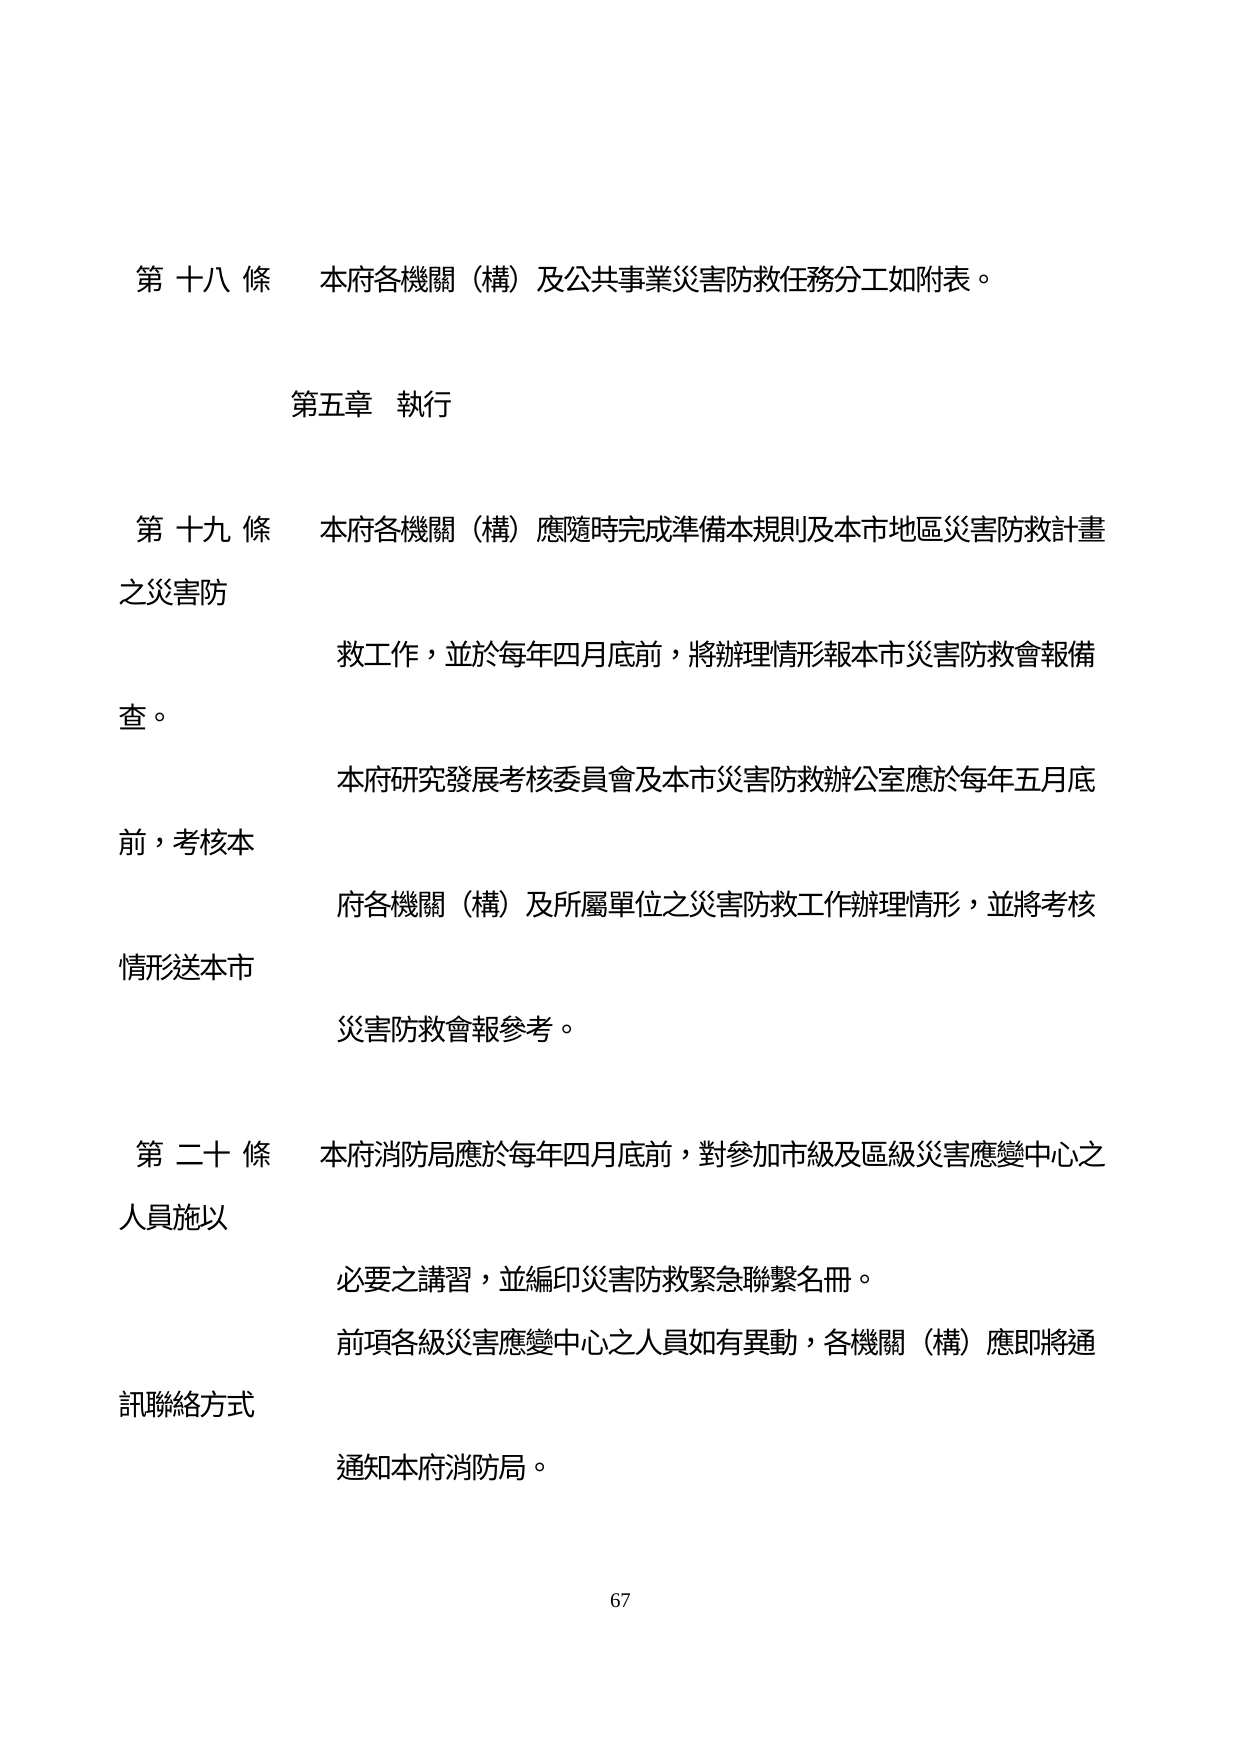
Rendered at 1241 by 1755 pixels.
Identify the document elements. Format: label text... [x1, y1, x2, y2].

text 第 十九 條 本府各機關（構）應隨時完成準備本規則及本市地區災害防救計畫之災害防 [118, 486, 1122, 611]
text 必要之講習，並編印災害防救緊急聯繫名冊。 [118, 1236, 1122, 1299]
text 前項各級災害應變中心之人員如有異動，各機關（構）應即將通訊聯絡方式 [118, 1299, 1122, 1424]
text 本府研究發展考核委員會及本市災害防救辦公室應於每年五月底前，考核本 [118, 736, 1122, 861]
text 救工作，並於每年四月底前，將辦理情形報本市災害防救會報備查。 [118, 611, 1122, 736]
text 第 二十 條 本府消防局應於每年四月底前，對參加市級及區級災害應變中心之人員施以 [118, 1111, 1122, 1236]
text 府各機關（構）及所屬單位之災害防救工作辦理情形，並將考核情形送本市 [118, 861, 1122, 986]
text 災害防救會報參考。 [118, 986, 1122, 1049]
text 通知本府消防局。 [118, 1424, 1122, 1486]
text 第 十八 條 本府各機關（構）及公共事業災害防救任務分工如附表。 [118, 236, 1122, 299]
text 第五章 執行 [118, 361, 1122, 424]
